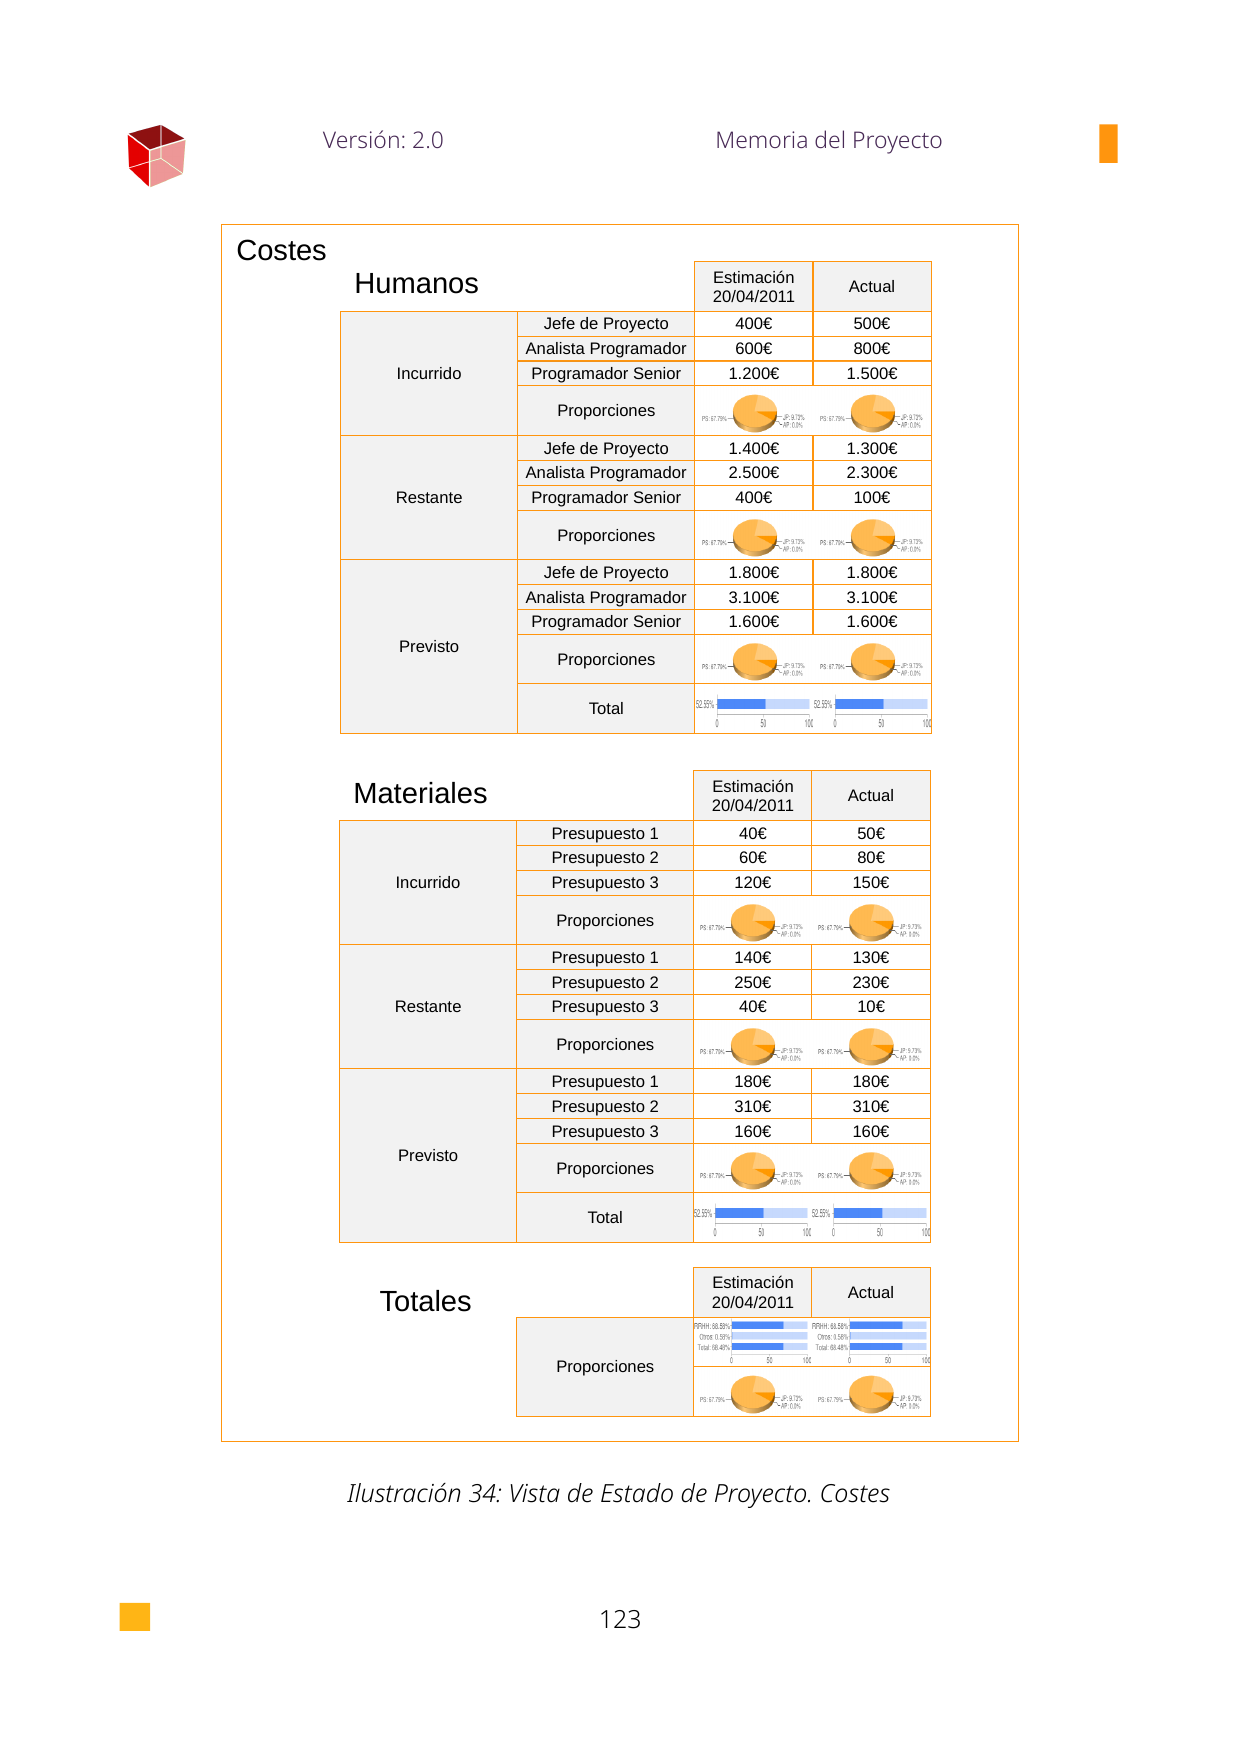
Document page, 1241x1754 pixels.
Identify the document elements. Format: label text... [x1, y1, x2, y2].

picture [695, 386, 931, 435]
picture [694, 1367, 930, 1416]
picture [694, 896, 930, 944]
picture [694, 1020, 930, 1068]
picture [694, 1193, 930, 1242]
picture [694, 1144, 930, 1192]
picture [694, 1318, 930, 1366]
picture [695, 635, 931, 683]
picture [123, 123, 189, 189]
text Ilustración 34: Vista de Estado de Proyecto. Costes [221, 1442, 1019, 1510]
picture [695, 684, 931, 733]
text Ilustración 34: Vista de Estado de Proyecto. Costes [222, 237, 1018, 1441]
picture [695, 511, 931, 559]
